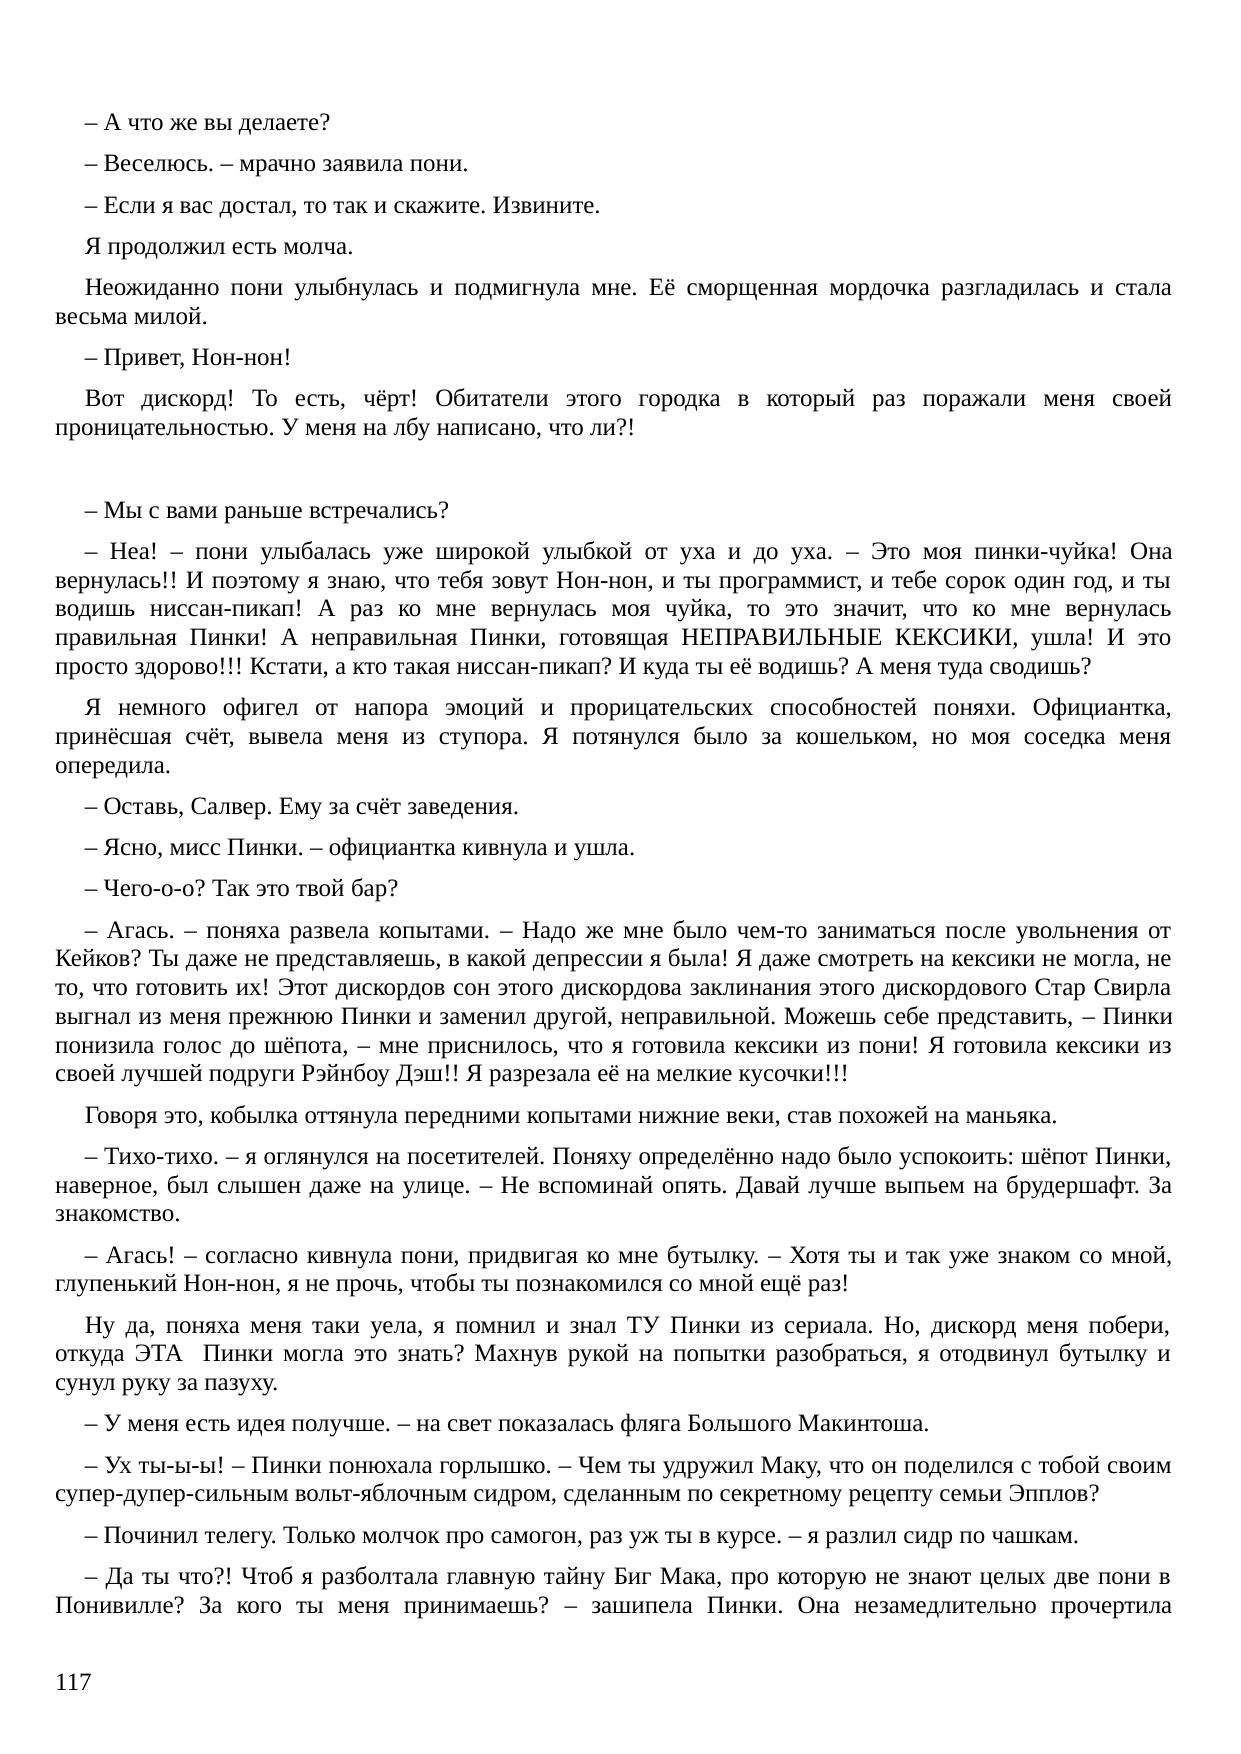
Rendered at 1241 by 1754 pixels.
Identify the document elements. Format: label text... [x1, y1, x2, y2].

text – У меня есть идея получше. – на свет показалась фляга Большого Макинтоша. [55, 1408, 1173, 1437]
text – Если я вас достал, то так и скажите. Извините. [55, 190, 1173, 218]
text – Ух ты-ы-ы! – Пинки понюхала горлышко. – Чем ты удружил Маку, что он поделился с тобой своим супер-дупер-сильным вольт-яблочным сидром, сделанным по секретному рецепту семьи Эпплов? [55, 1450, 1173, 1507]
text – Агась! – согласно кивнула пони, придвигая ко мне бутылку. – Хотя ты и так уже знаком со мной, глупенький Нон-нон, я не прочь, чтобы ты познакомился со мной ещё раз! [55, 1240, 1173, 1297]
text – Починил телегу. Только молчок про самогон, раз уж ты в курсе. – я разлил сидр по чашкам. [55, 1520, 1173, 1548]
text – Оставь, Салвер. Ему за счёт заведения. [55, 791, 1173, 820]
text Вот дискорд! То есть, чёрт! Обитатели этого городка в который раз поражали меня своей проницательностью. У меня на лбу написано, что ли?! [55, 383, 1173, 441]
text – А что же вы делаете? [55, 107, 1173, 136]
text – Да ты что?! Чтоб я разболтала главную тайну Биг Мака, про которую не знают целых две пони в Понивилле? За кого ты меня принимаешь? – зашипела Пинки. Она незамедлительно прочертила [55, 1561, 1173, 1618]
text – Неа! – пони улыбалась уже широкой улыбкой от уха и до уха. – Это моя пинки-чуйка! Она вернулась!! И поэтому я знаю, что тебя зовут Нон-нон, и ты программист, и тебе сорок один год, и ты водишь ниссан-пикап! А раз ко мне вернулась моя чуйка, то это значит, что ко мне вернулась правильная Пинки! А неправильная Пинки, готовящая НЕПРАВИЛЬНЫЕ КЕКСИКИ, ушла! И это просто здорово!!! Кстати, а кто такая ниссан-пикап? И куда ты её водишь? А меня туда сводишь? [55, 536, 1173, 680]
text – Ясно, мисс Пинки. – официантка кивнула и ушла. [55, 832, 1173, 861]
text – Веселюсь. – мрачно заявила пони. [55, 148, 1173, 177]
text – Агась. – поняха развела копытами. – Надо же мне было чем-то заниматься после увольнения от Кейков? Ты даже не представляешь, в какой депрессии я была! Я даже смотреть на кексики не могла, не то, что готовить их! Этот дискордов сон этого дискордова заклинания этого дискордового Стар Свирла выгнал из меня прежнюю Пинки и заменил другой, неправильной. Можешь себе представить, – Пинки понизила голос до шёпота, – мне приснилось, что я готовила кексики из пони! Я готовила кексики из своей лучшей подруги Рэйнбоу Дэш!! Я разрезала её на мелкие кусочки!!! [55, 915, 1173, 1087]
text – Мы с вами раньше встречались? [55, 495, 1173, 523]
text Я продолжил есть молча. [55, 231, 1173, 260]
text – Привет, Нон-нон! [55, 342, 1173, 371]
text Я немного офигел от напора эмоций и прорицательских способностей поняхи. Официантка, принёсшая счёт, вывела меня из ступора. Я потянулся было за кошельком, но моя соседка меня опередила. [55, 692, 1173, 778]
text Говоря это, кобылка оттянула передними копытами нижние веки, став похожей на маньяка. [55, 1100, 1173, 1128]
text Неожиданно пони улыбнулась и подмигнула мне. Её сморщенная мордочка разгладилась и стала весьма милой. [55, 272, 1173, 330]
text – Чего-о-о? Так это твой бар? [55, 873, 1173, 902]
text – Тихо-тихо. – я оглянулся на посетителей. Поняху определённо надо было успокоить: шёпот Пинки, наверное, был слышен даже на улице. – Не вспоминай опять. Давай лучше выпьем на брудершафт. За знакомство. [55, 1141, 1173, 1227]
text Ну да, поняха меня таки уела, я помнил и знал ТУ Пинки из сериала. Но, дискорд меня побери, откуда ЭТА Пинки могла это знать? Махнув рукой на попытки разобраться, я отодвинул бутылку и сунул руку за пазуху. [55, 1310, 1173, 1396]
